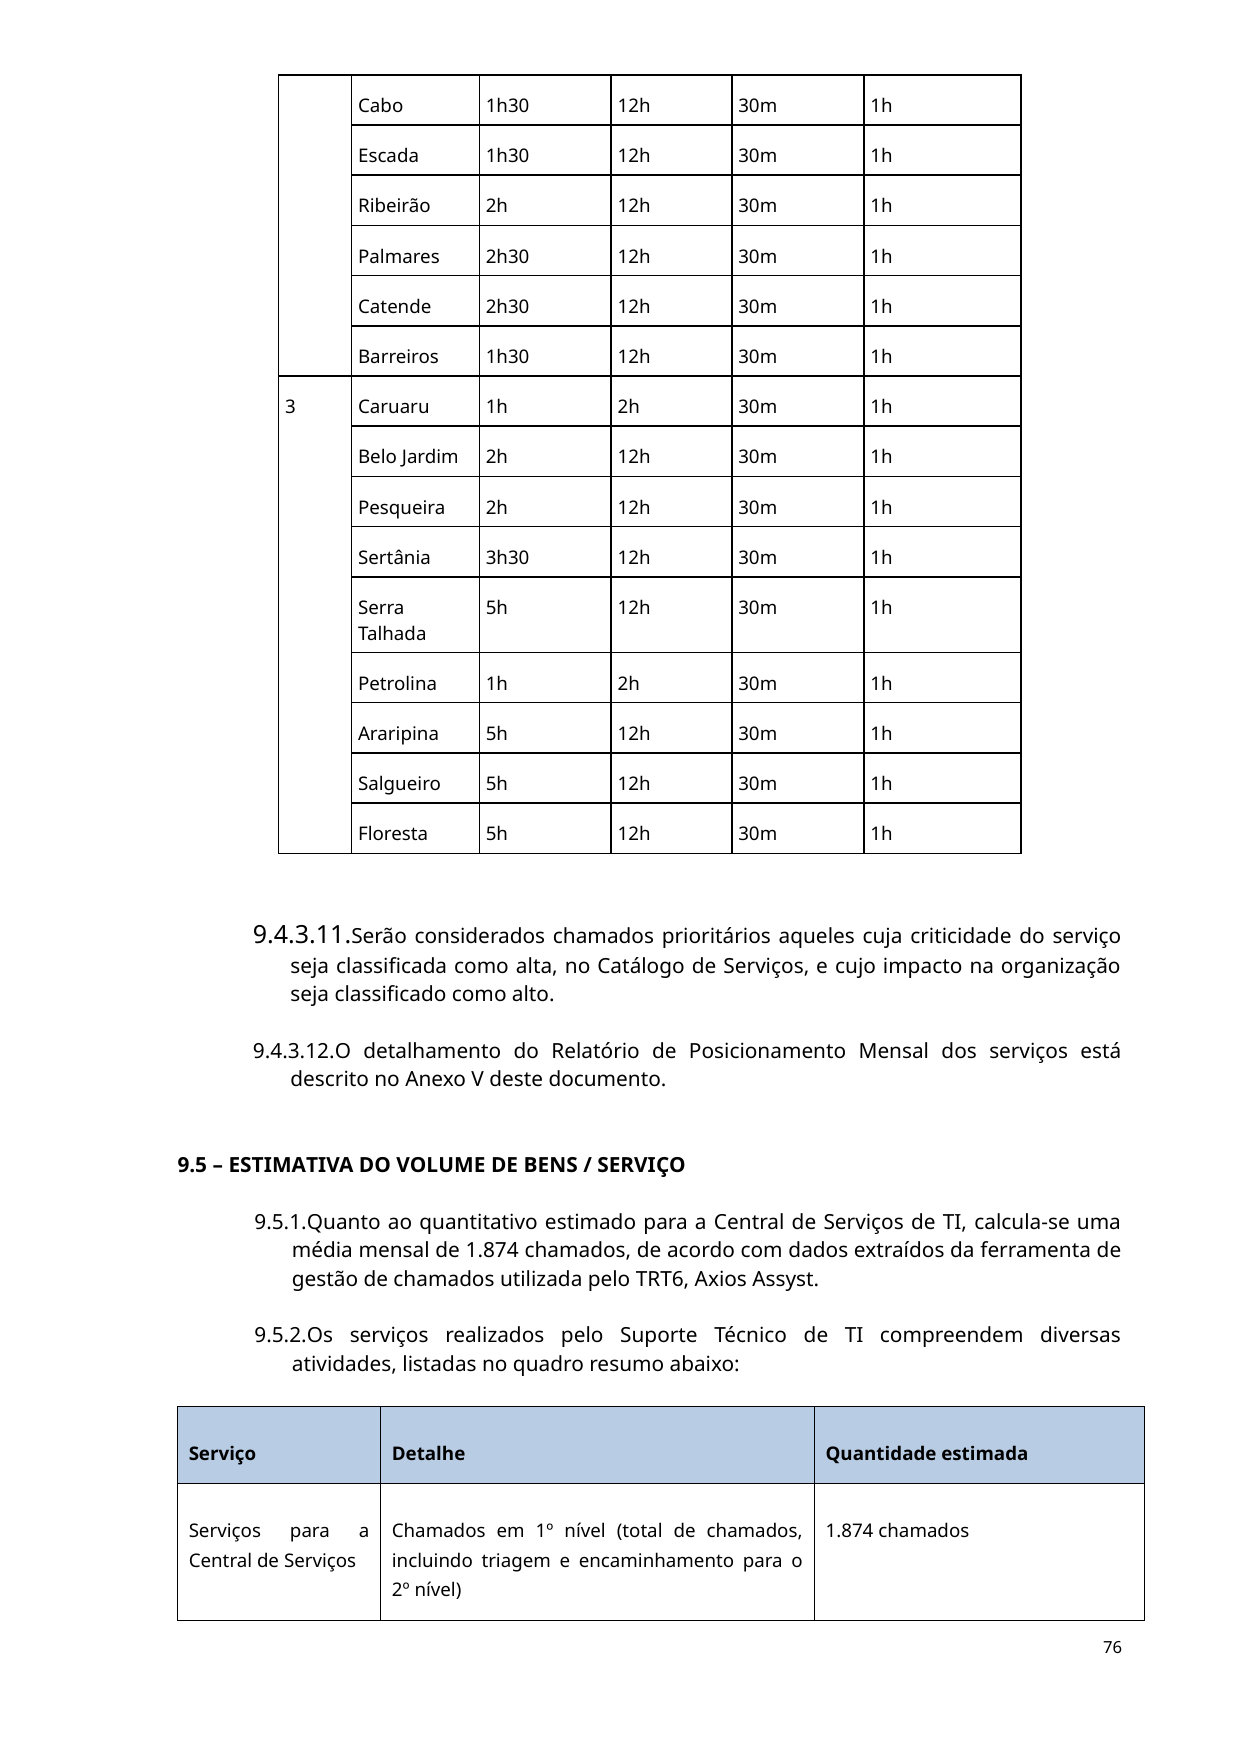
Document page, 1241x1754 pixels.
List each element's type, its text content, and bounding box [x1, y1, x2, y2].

table_cell 5h [480, 804, 610, 852]
table_cell Petrolina [352, 653, 479, 702]
table_cell 3h30 [480, 527, 610, 576]
text 9.5 – ESTIMATIVA DO VOLUME DE BENS / SERVIÇO [177, 1150, 1122, 1178]
list Quanto ao quantitativo estimado para a Central de Serviços de TI, calcula-se uma média mensal de 1.874 chamados, de acordo com dados extraídos da ferramenta de gestão de chamados utilizada pelo TRT6, Axios Assyst. [254, 1207, 1122, 1292]
table_cell 12h [612, 477, 731, 526]
table_cell Caruaru [352, 377, 479, 425]
table_cell 1h30 [480, 76, 610, 124]
table_cell 1h [865, 226, 1020, 275]
table_cell 30m [733, 578, 863, 652]
table_cell 1h [865, 377, 1020, 425]
table_header Detalhe [381, 1407, 814, 1483]
table_cell 12h [612, 327, 731, 375]
table_cell Palmares [352, 226, 479, 275]
table_cell Araripina [352, 703, 479, 752]
table_cell 30m [733, 427, 863, 476]
table_cell Ribeirão [352, 176, 479, 224]
table_cell 1h [865, 527, 1020, 576]
table_cell 12h [612, 578, 731, 652]
table_cell 30m [733, 327, 863, 375]
table_cell 1h30 [480, 126, 610, 174]
table_cell Pesqueira [352, 477, 479, 526]
table_cell [279, 76, 351, 375]
table_cell 5h [480, 578, 610, 652]
table_cell 12h [612, 276, 731, 325]
table_cell 12h [612, 226, 731, 275]
table_cell 12h [612, 703, 731, 752]
table_cell 30m [733, 377, 863, 425]
table_cell Serra Talhada [352, 578, 479, 652]
table_cell 30m [733, 126, 863, 174]
table_cell 1h [865, 578, 1020, 652]
table_cell 1h [865, 276, 1020, 325]
table_cell Chamados em 1º nível (total de chamados, incluindo triagem e encaminhamento para o 2º nível) [381, 1484, 814, 1620]
table_cell 30m [733, 527, 863, 576]
list Serão considerados chamados prioritários aqueles cuja criticidade do serviço seja classificada como alta, no Catálogo de Serviços, e cujo impacto na organização seja classificado como alto. [253, 917, 1122, 1008]
table_cell 1.874 chamados [815, 1484, 1144, 1620]
table_cell 30m [733, 703, 863, 752]
table_cell 2h [612, 377, 731, 425]
table_cell 30m [733, 276, 863, 325]
table_cell Barreiros [352, 327, 479, 375]
table_cell Catende [352, 276, 479, 325]
table_cell 2h30 [480, 276, 610, 325]
table_cell 12h [612, 527, 731, 576]
table_cell 30m [733, 176, 863, 224]
table_cell Cabo [352, 76, 479, 124]
table_cell 12h [612, 754, 731, 802]
table_cell 5h [480, 703, 610, 752]
table_cell 12h [612, 126, 731, 174]
table_header Quantidade estimada [815, 1407, 1144, 1483]
table_header Serviço [178, 1407, 380, 1483]
table_cell 1h [865, 703, 1020, 752]
table_cell 1h [865, 427, 1020, 476]
table_cell 30m [733, 76, 863, 124]
table_cell 1h [480, 377, 610, 425]
table_cell 30m [733, 226, 863, 275]
table_cell 1h [865, 477, 1020, 526]
table_cell 1h [865, 76, 1020, 124]
table_cell Floresta [352, 804, 479, 852]
table_cell 30m [733, 804, 863, 852]
table_cell Sertânia [352, 527, 479, 576]
table_cell 12h [612, 427, 731, 476]
table_cell 30m [733, 477, 863, 526]
table_cell 2h [480, 477, 610, 526]
table_cell Salgueiro [352, 754, 479, 802]
table_cell 12h [612, 804, 731, 852]
table_cell 12h [612, 76, 731, 124]
table_cell 1h30 [480, 327, 610, 375]
table_cell 30m [733, 653, 863, 702]
table_cell Escada [352, 126, 479, 174]
table_cell 1h [865, 176, 1020, 224]
table_cell 1h [480, 653, 610, 702]
table_cell 5h [480, 754, 610, 802]
table_cell 2h [480, 427, 610, 476]
table_cell 1h [865, 126, 1020, 174]
table_cell 1h [865, 653, 1020, 702]
table_cell 1h [865, 754, 1020, 802]
table_cell 2h30 [480, 226, 610, 275]
table_cell 1h [865, 804, 1020, 852]
table_cell Belo Jardim [352, 427, 479, 476]
table_cell 12h [612, 176, 731, 224]
table_cell 3 [279, 377, 351, 852]
table_cell 2h [480, 176, 610, 224]
table_cell Serviços para a Central de Serviços [178, 1484, 380, 1620]
table_cell 1h [865, 327, 1020, 375]
list Os serviços realizados pelo Suporte Técnico de TI compreendem diversas atividades, listadas no quadro resumo abaixo: [254, 1321, 1122, 1377]
table_cell 30m [733, 754, 863, 802]
table_cell 2h [612, 653, 731, 702]
list O detalhamento do Relatório de Posicionamento Mensal dos serviços está descrito no Anexo V deste documento. [253, 1036, 1122, 1093]
